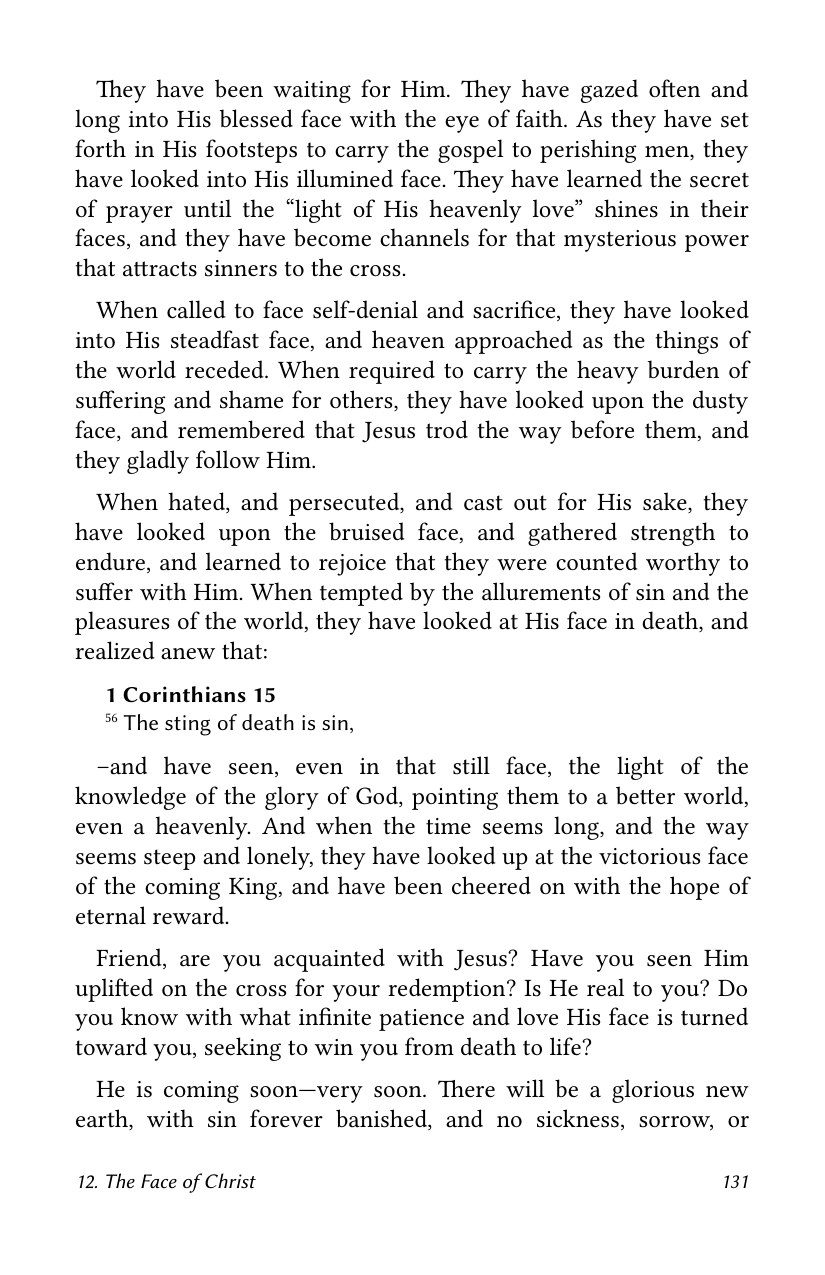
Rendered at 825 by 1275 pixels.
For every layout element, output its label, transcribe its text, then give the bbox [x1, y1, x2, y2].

text –and have seen, even in that still face, the light of the knowledge of the glory of God, pointing them to a better world, even a heavenly. And when the time seems long, and the way seems steep and lonely, they have looked up at the victorious face of the coming King, and have been cheered on with the hope of eternal reward. [75, 752, 750, 930]
text When called to face self-denial and sacrifice, they have looked into His steadfast face, and heaven approached as the things of the world receded. When required to carry the heavy burden of suffering and shame for others, they have looked upon the dusty face, and remembered that Jesus trod the way before them, and they gladly follow Him. [75, 296, 750, 474]
text He is coming soon—very soon. There will be a glorious new earth, with sin forever banished, and no sickness, sorrow, or [75, 1075, 750, 1134]
text When hated, and persecuted, and cast out for His sake, they have looked upon the bruised face, and gathered strength to endure, and learned to rejoice that they were counted worthy to suffer with Him. When tempted by the allurements of sin and the pleasures of the world, they have looked at His face in death, and realized anew that: [75, 488, 750, 666]
text 1 Corinthians 15 [105, 682, 750, 708]
text Friend, are you acquainted with Jesus? Have you seen Him uplifted on the cross for your redemption? Is He real to you? Do you know with what infinite patience and love His face is turned toward you, seeking to win you from death to life? [75, 944, 750, 1062]
text They have been waiting for Him. They have gazed often and long into His blessed face with the eye of faith. As they have set forth in His footsteps to carry the gospel to perishing men, they have looked into His illumined face. They have learned the secret of prayer until the “light of His heavenly love” shines in their faces, and they have become channels for that mysterious power that attracts sinners to the cross. [75, 75, 750, 283]
text 56 The sting of death is sin, [105, 710, 720, 736]
